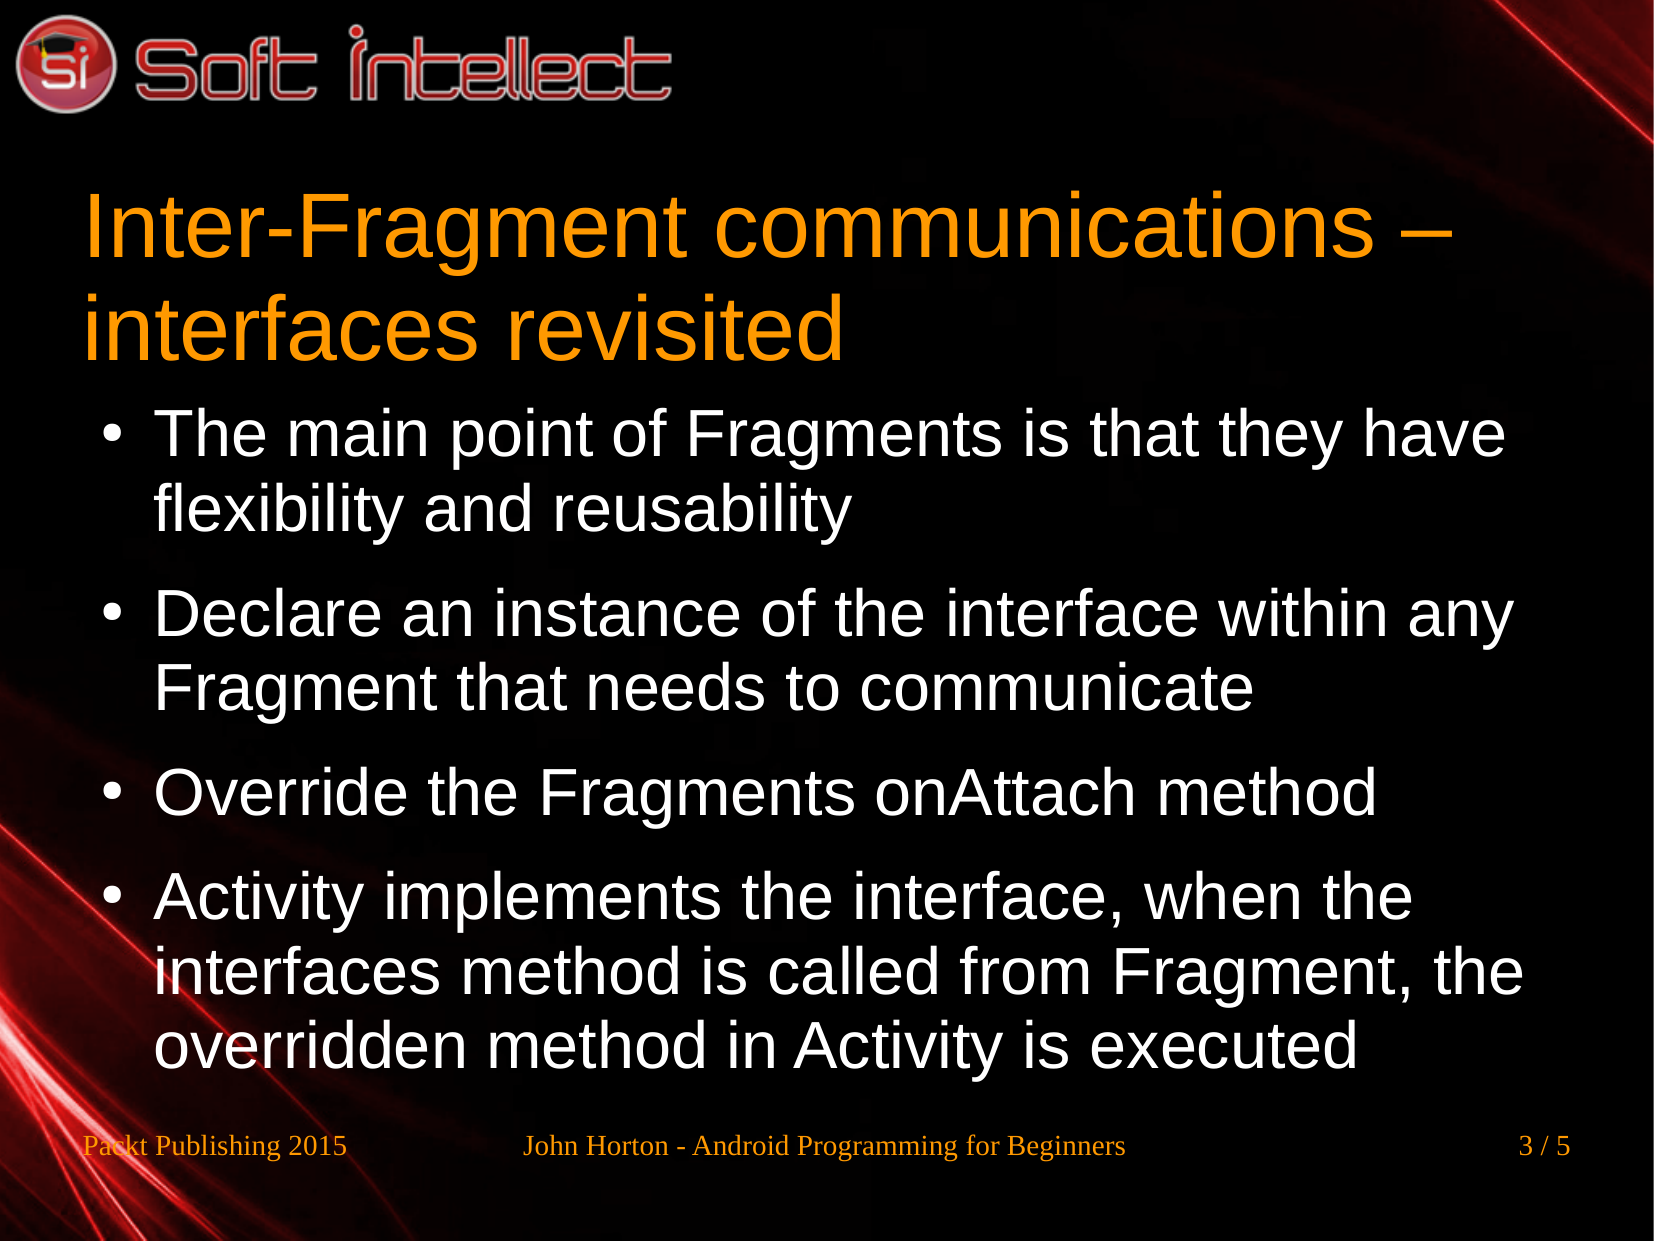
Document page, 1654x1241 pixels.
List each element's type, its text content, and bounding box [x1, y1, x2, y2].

picture [0, 0, 1654, 1241]
list The main point of Fragments is that they have flexibility and reusability Declare an instance of the interface within any Fragment that needs to communicate Override the Fragments onAttach method Activity implements the interface, when the interfaces method is called from Fragment, the overridden method in Activity is executed [82, 396, 1571, 1116]
title Inter-Fragment communications – interfaces revisited [82, 173, 1571, 381]
